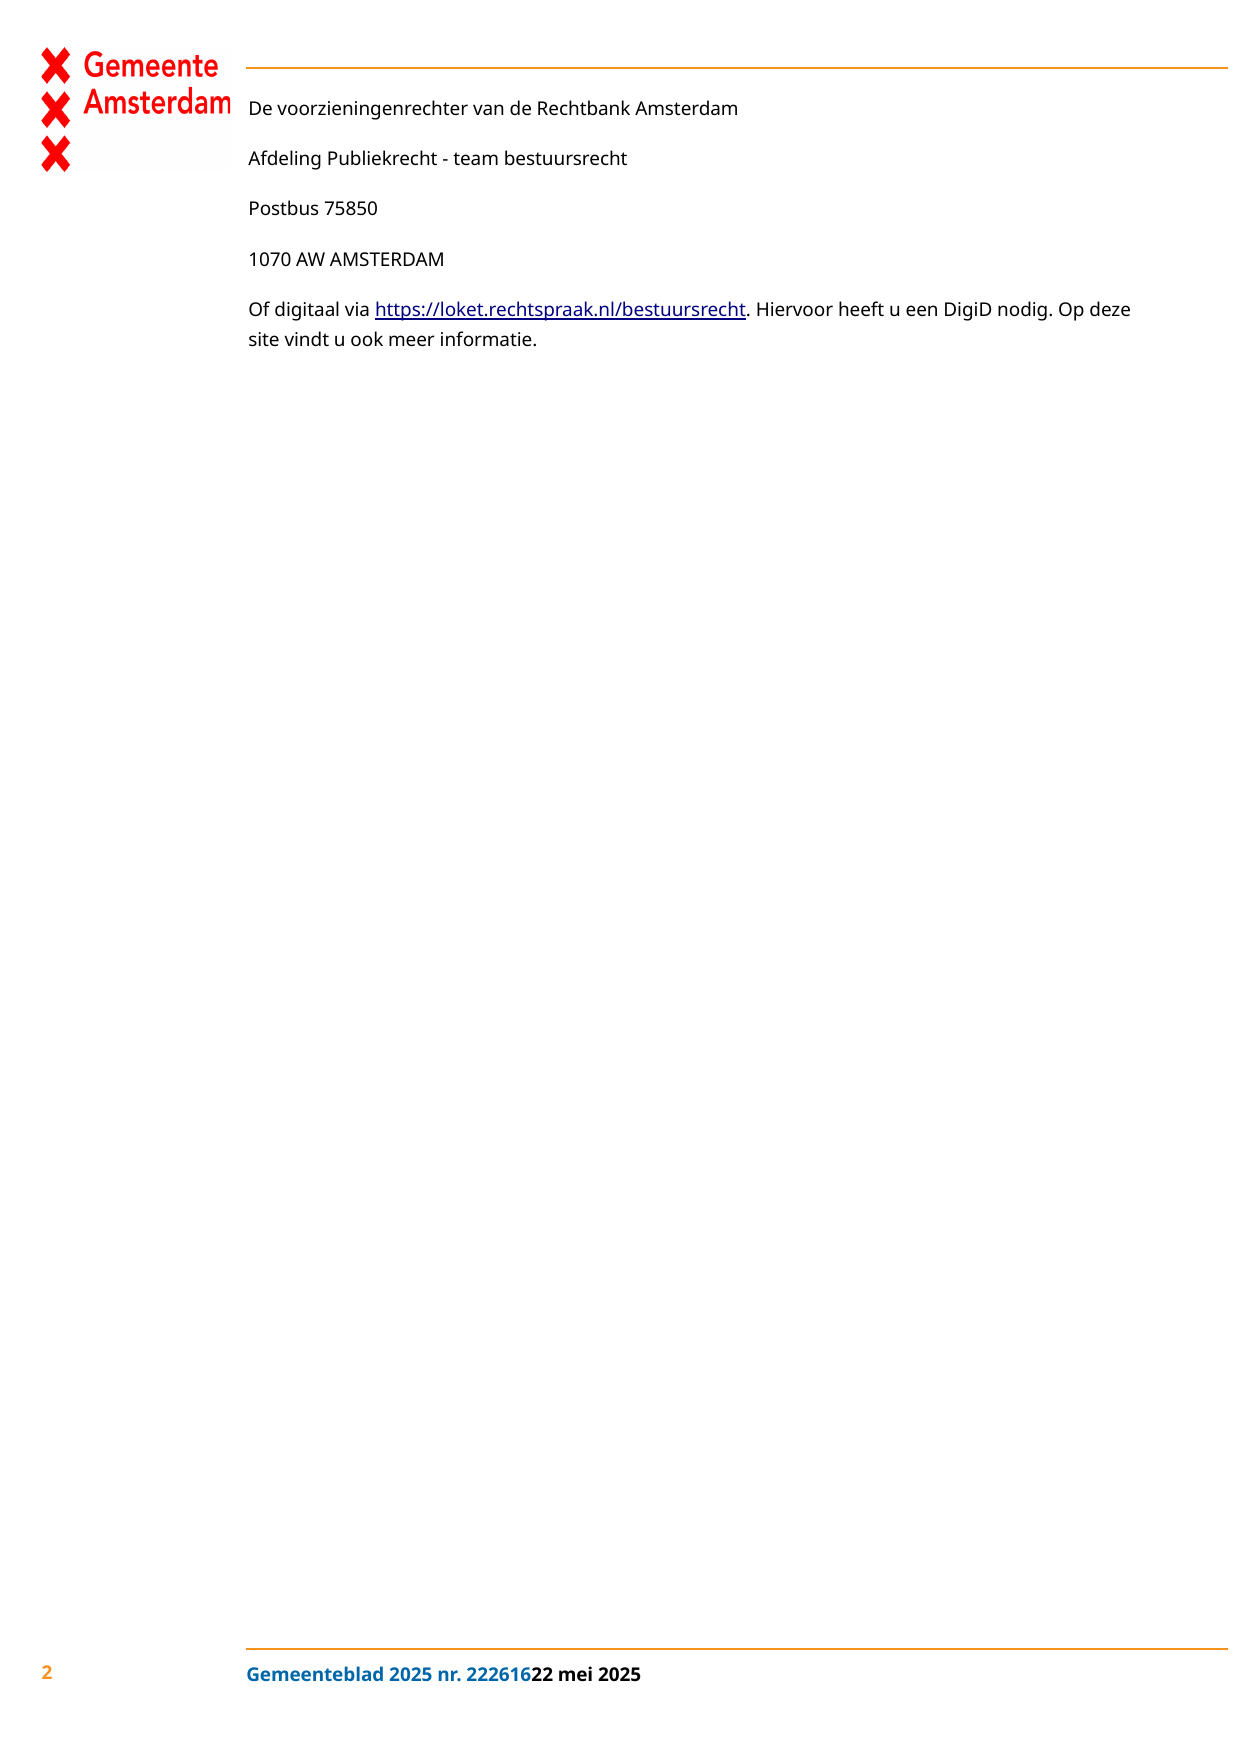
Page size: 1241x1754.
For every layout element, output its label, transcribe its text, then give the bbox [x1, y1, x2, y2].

text Postbus 75850 [248, 196, 1152, 221]
text 1070 AW AMSTERDAM [248, 246, 1152, 272]
text Of digitaal via https://loket.rechtspraak.nl/bestuursrecht. Hiervoor heeft u een DigiD nodig. Op deze site vindt u ook meer informatie. [248, 296, 1152, 352]
picture [41, 47, 231, 172]
text De voorzieningenrechter van de Rechtbank Amsterdam [248, 95, 1152, 121]
text Afdeling Publiekrecht - team bestuursrecht [248, 145, 1152, 171]
